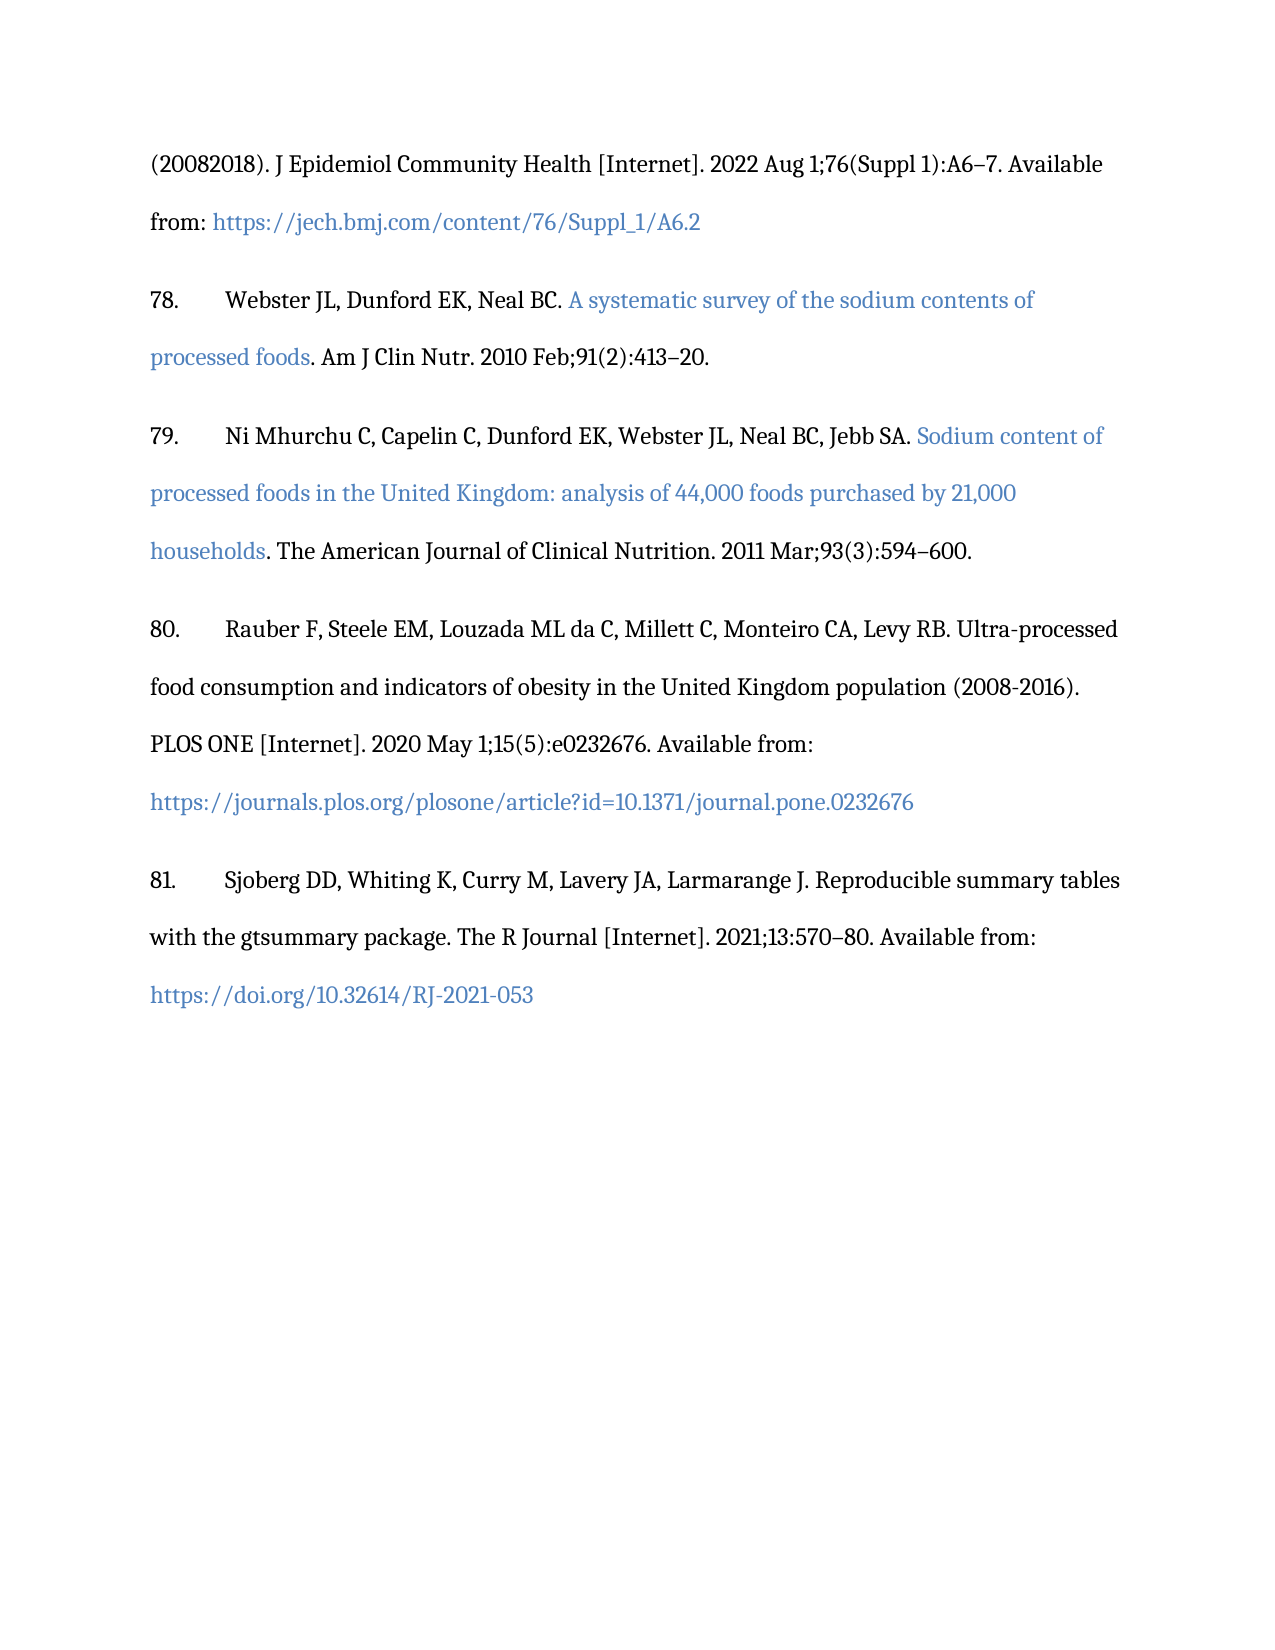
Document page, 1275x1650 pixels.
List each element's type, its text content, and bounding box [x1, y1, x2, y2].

text 79. Ni Mhurchu C, Capelin C, Dunford EK, Webster JL, Neal BC, Jebb SA. Sodium content of processed foods in the United Kingdom: analysis of 44,000 foods purchased by 21,000 households. The American Journal of Clinical Nutrition. 2011 Mar;93(3):594–600. [150, 422, 1125, 565]
text (20082018). J Epidemiol Community Health [Internet]. 2022 Aug 1;76(Suppl 1):A6–7. Available from: https://jech.bmj.com/content/76/Suppl_1/A6.2 [150, 150, 1125, 236]
text 81. Sjoberg DD, Whiting K, Curry M, Lavery JA, Larmarange J. Reproducible summary tables with the gtsummary package. The R Journal [Internet]. 2021;13:570–80. Available from: https://doi.org/10.32614/RJ-2021-053 [150, 866, 1125, 1009]
text 78. Webster JL, Dunford EK, Neal BC. A systematic survey of the sodium contents of processed foods. Am J Clin Nutr. 2010 Feb;91(2):413–20. [150, 286, 1125, 372]
text 80. Rauber F, Steele EM, Louzada ML da C, Millett C, Monteiro CA, Levy RB. Ultra-processed food consumption and indicators of obesity in the United Kingdom population (2008-2016). PLOS ONE [Internet]. 2020 May 1;15(5):e0232676. Available from: https://journals.plos.org/plosone/article?id=10.1371/journal.pone.0232676 [150, 615, 1125, 816]
